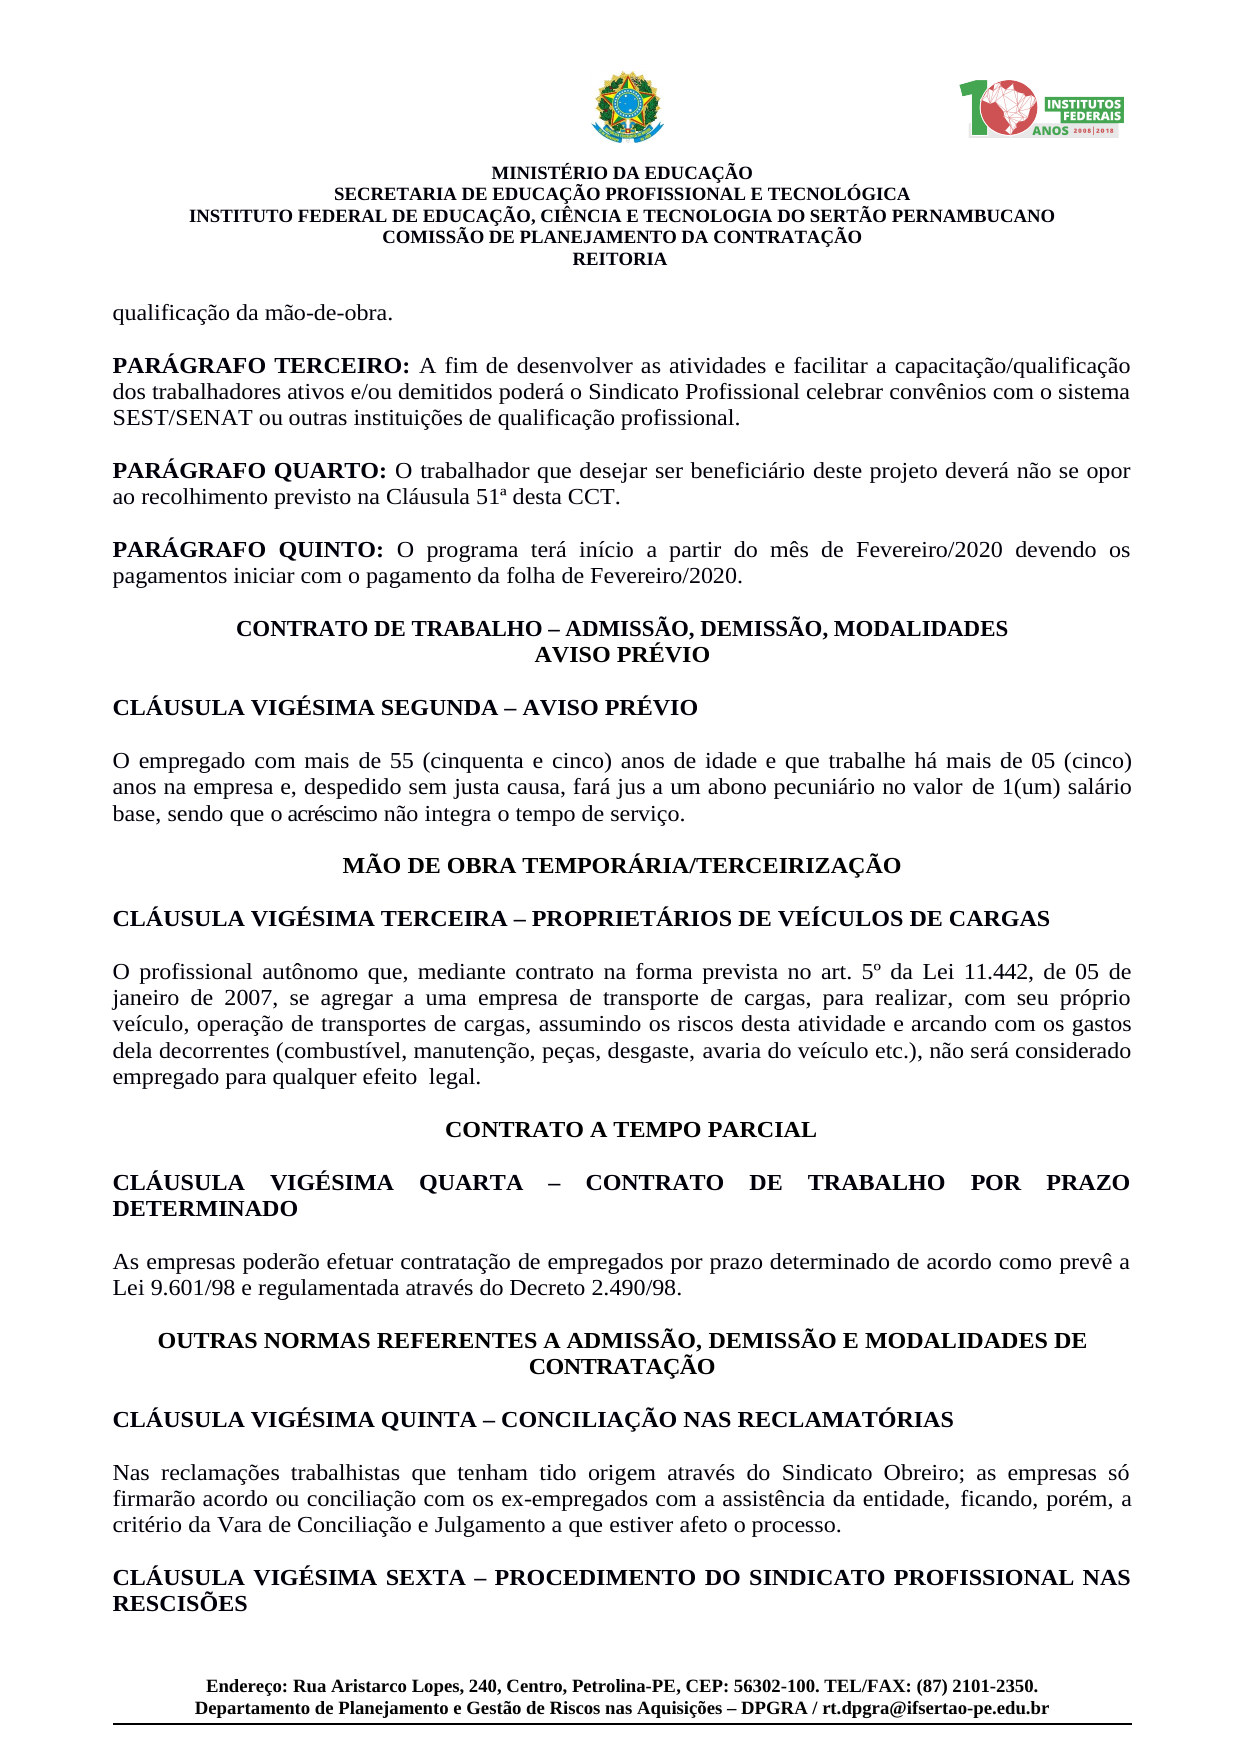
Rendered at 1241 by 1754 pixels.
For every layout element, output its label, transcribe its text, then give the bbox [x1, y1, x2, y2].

text PARÁGRAFO QUARTO: O trabalhador que desejar ser beneficiário deste projeto deverá não se opor ao recolhimento previsto na Cláusula 51ª desta CCT. [112, 457, 1132, 510]
text As empresas poderão efetuar contratação de empregados por prazo determinado de acordo como prevê a Lei 9.601/98 e regulamentada através do Decreto 2.490/98. [112, 1248, 1132, 1300]
picture [959, 80, 1124, 138]
subtitle OUTRAS NORMAS REFERENTES A ADMISSÃO, DEMISSÃO E MODALIDADES DE CONTRATAÇÃO [112, 1327, 1132, 1379]
text O empregado com mais de 55 (cinquenta e cinco) anos de idade e que trabalhe há mais de 05 (cinco) anos na empresa e, despedido sem justa causa, fará jus a um abono pecuniário no valor de 1(um) salário base, sendo que o acréscimo não integra o tempo de serviço. [112, 747, 1132, 826]
subtitle MÃO DE OBRA TEMPORÁRIA/TERCEIRIZAÇÃO [112, 852, 1132, 879]
text O profissional autônomo que, mediante contrato na forma prevista no art. 5º da Lei 11.442, de 05 de janeiro de 2007, se agregar a uma empresa de transporte de cargas, para realizar, com seu próprio veículo, operação de transportes de cargas, assumindo os riscos desta atividade e arcando com os gastos dela decorrentes (combustível, manutenção, peças, desgaste, avaria do veículo etc.), não será considerado empregado para qualquer efeito legal. [112, 958, 1132, 1089]
text PARÁGRAFO TERCEIRO: A fim de desenvolver as atividades e facilitar a capacitação/qualificação dos trabalhadores ativos e/ou demitidos poderá o Sindicato Profissional celebrar convênios com o sistema SEST/SENAT ou outras instituições de qualificação profissional. [112, 352, 1132, 431]
text Nas reclamações trabalhistas que tenham tido origem através do Sindicato Obreiro; as empresas só firmarão acordo ou conciliação com os ex-empregados com a assistência da entidade, ficando, porém, a critério da Vara de Conciliação e Julgamento a que estiver afeto o processo. [112, 1458, 1132, 1538]
text CLÁUSULA VIGÉSIMA SEXTA – PROCEDIMENTO DO SINDICATO PROFISSIONAL NAS RESCISÕES [112, 1564, 1132, 1617]
text CLÁUSULA VIGÉSIMA TERCEIRA – PROPRIETÁRIOS DE VEÍCULOS DE CARGAS [112, 905, 1132, 931]
text PARÁGRAFO QUINTO: O programa terá início a partir do mês de Fevereiro/2020 devendo os pagamentos iniciar com o pagamento da folha de Fevereiro/2020. [112, 536, 1132, 589]
text CLÁUSULA VIGÉSIMA QUARTA – CONTRATO DE TRABALHO POR PRAZO DETERMINADO [112, 1169, 1132, 1221]
text qualificação da mão-de-obra. [112, 299, 1132, 325]
subtitle AVISO PRÉVIO [112, 642, 1132, 668]
picture [590, 71, 665, 144]
text CLÁUSULA VIGÉSIMA SEGUNDA – AVISO PRÉVIO [112, 694, 1132, 721]
subtitle CONTRATO A TEMPO PARCIAL [130, 1116, 1132, 1142]
subtitle CONTRATO DE TRABALHO – ADMISSÃO, DEMISSÃO, MODALIDADES [112, 615, 1132, 642]
text CLÁUSULA VIGÉSIMA QUINTA – CONCILIAÇÃO NAS RECLAMATÓRIAS [112, 1406, 1132, 1432]
